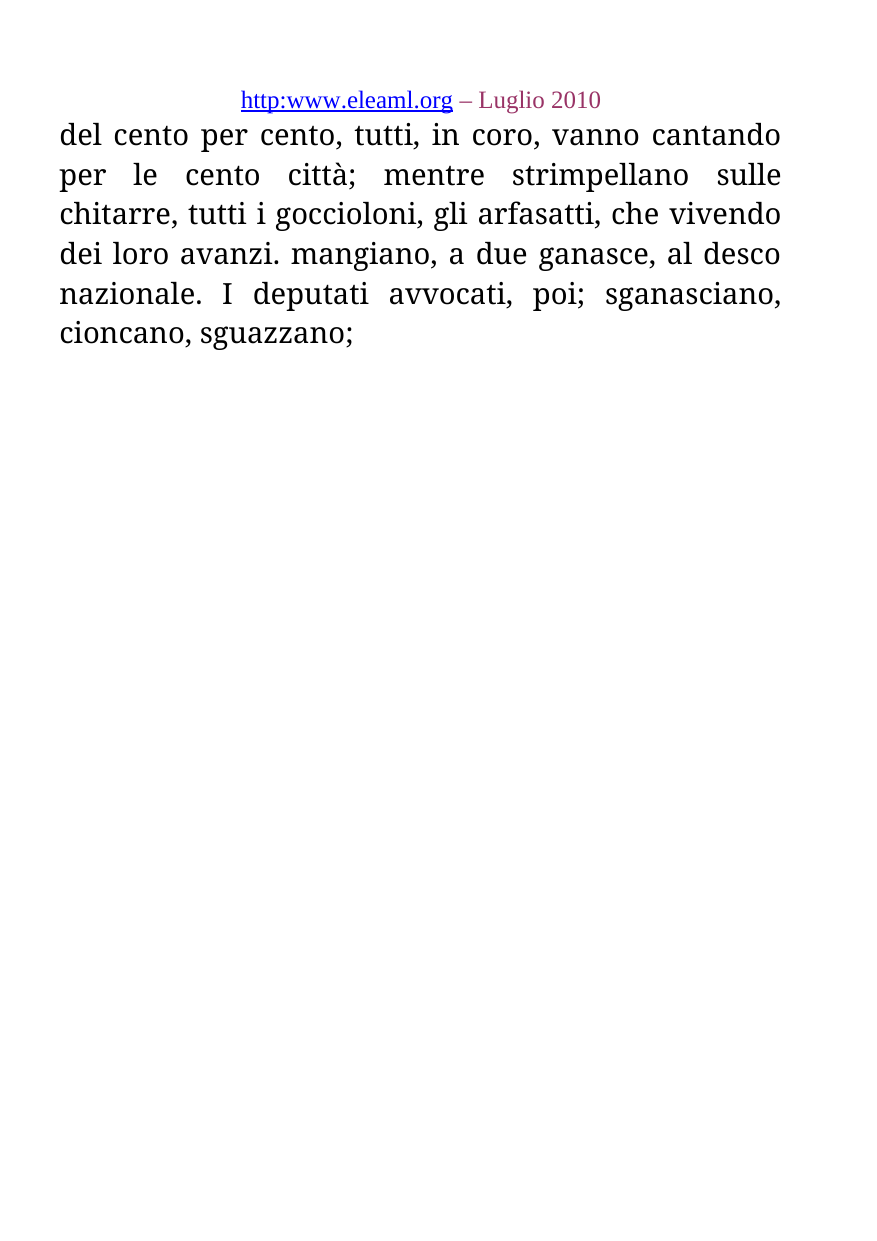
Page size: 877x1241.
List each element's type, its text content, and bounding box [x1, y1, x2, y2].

text del cento per cento, tutti, in coro, vanno cantando per le cento città; mentre strimpellano sulle chitarre, tutti i goccioloni, gli arfasatti, che vivendo dei loro avanzi. mangiano, a due ganasce, al desco nazionale. I deputati avvocati, poi; sganasciano, cioncano, sguazzano; [59, 114, 782, 352]
